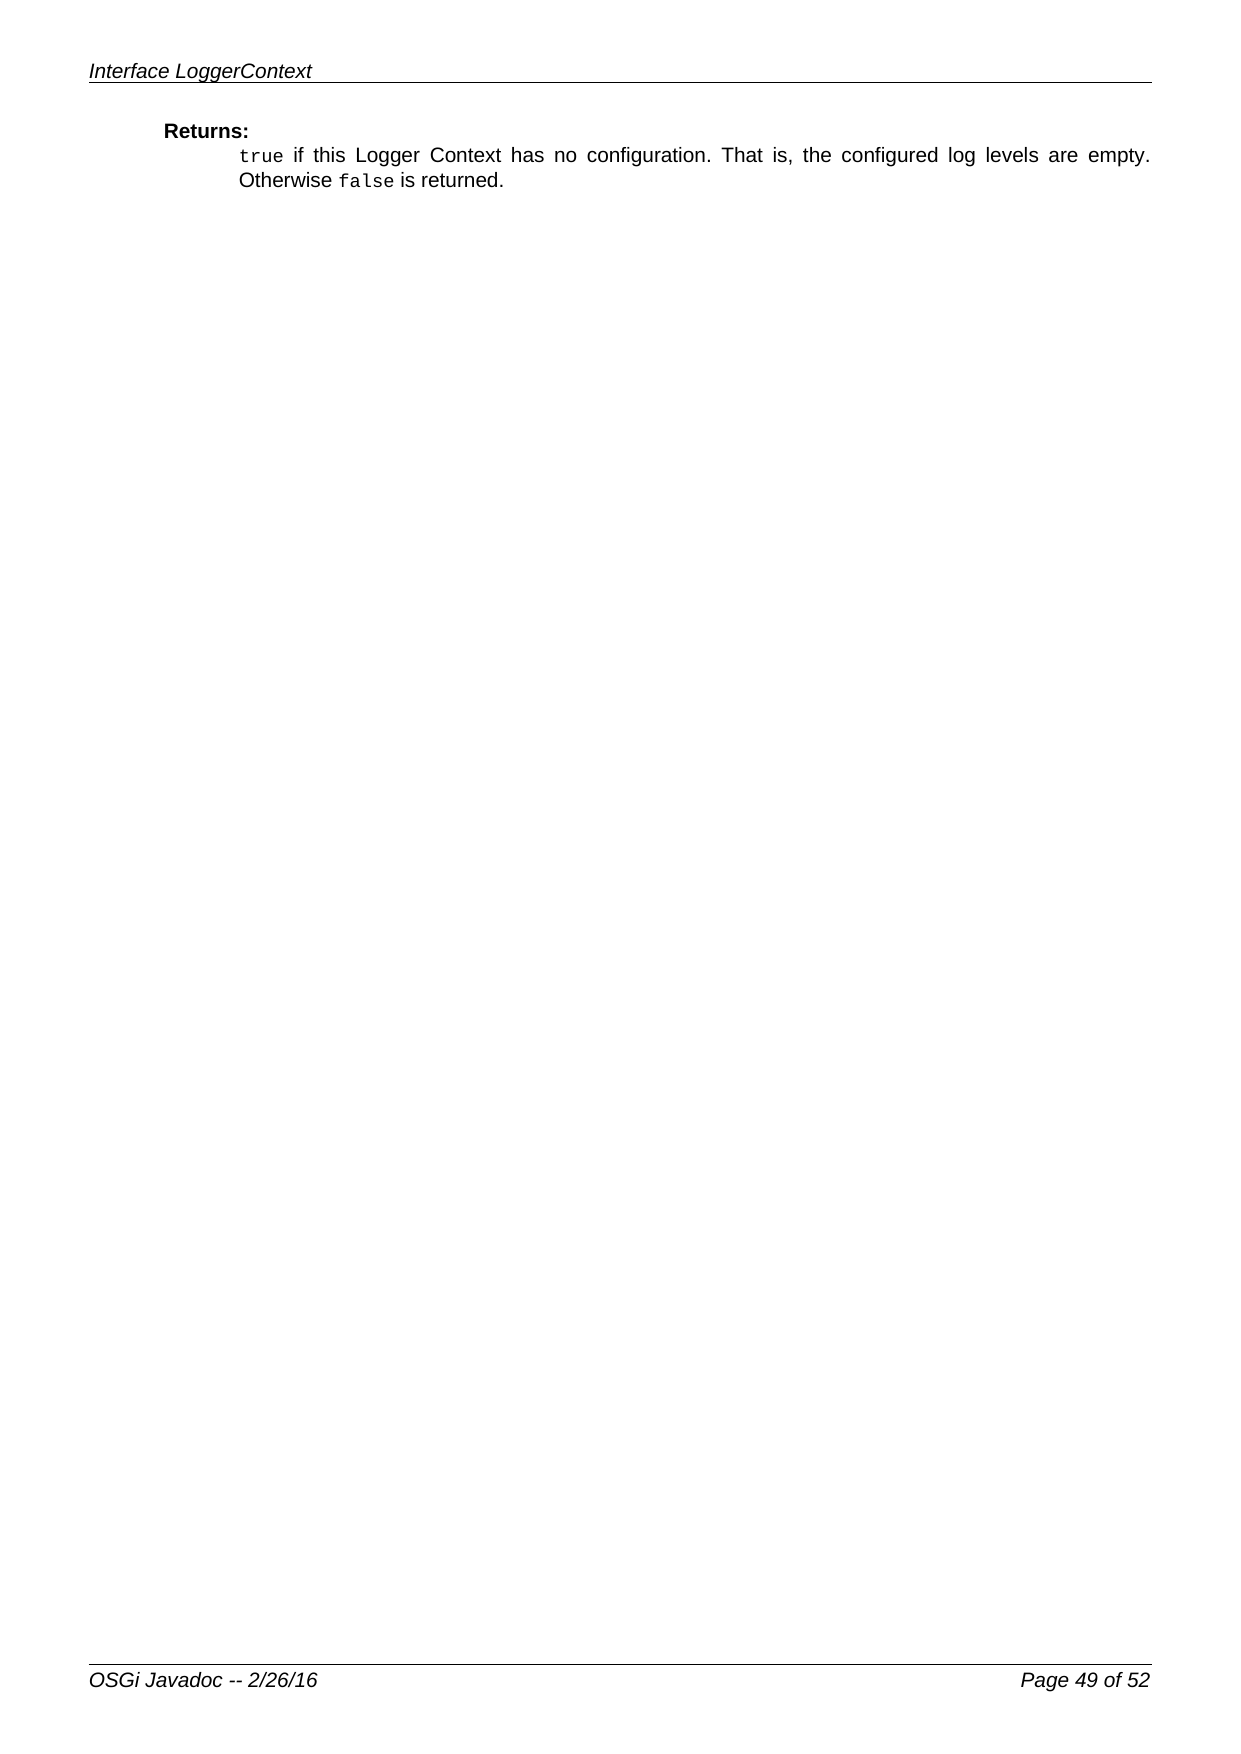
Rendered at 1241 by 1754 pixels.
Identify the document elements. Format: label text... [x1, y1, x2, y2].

text true if this Logger Context has no configuration. That is, the configured log levels are empty. Otherwise false is returned. [238, 142, 1152, 193]
text Returns: [163, 118, 1152, 142]
